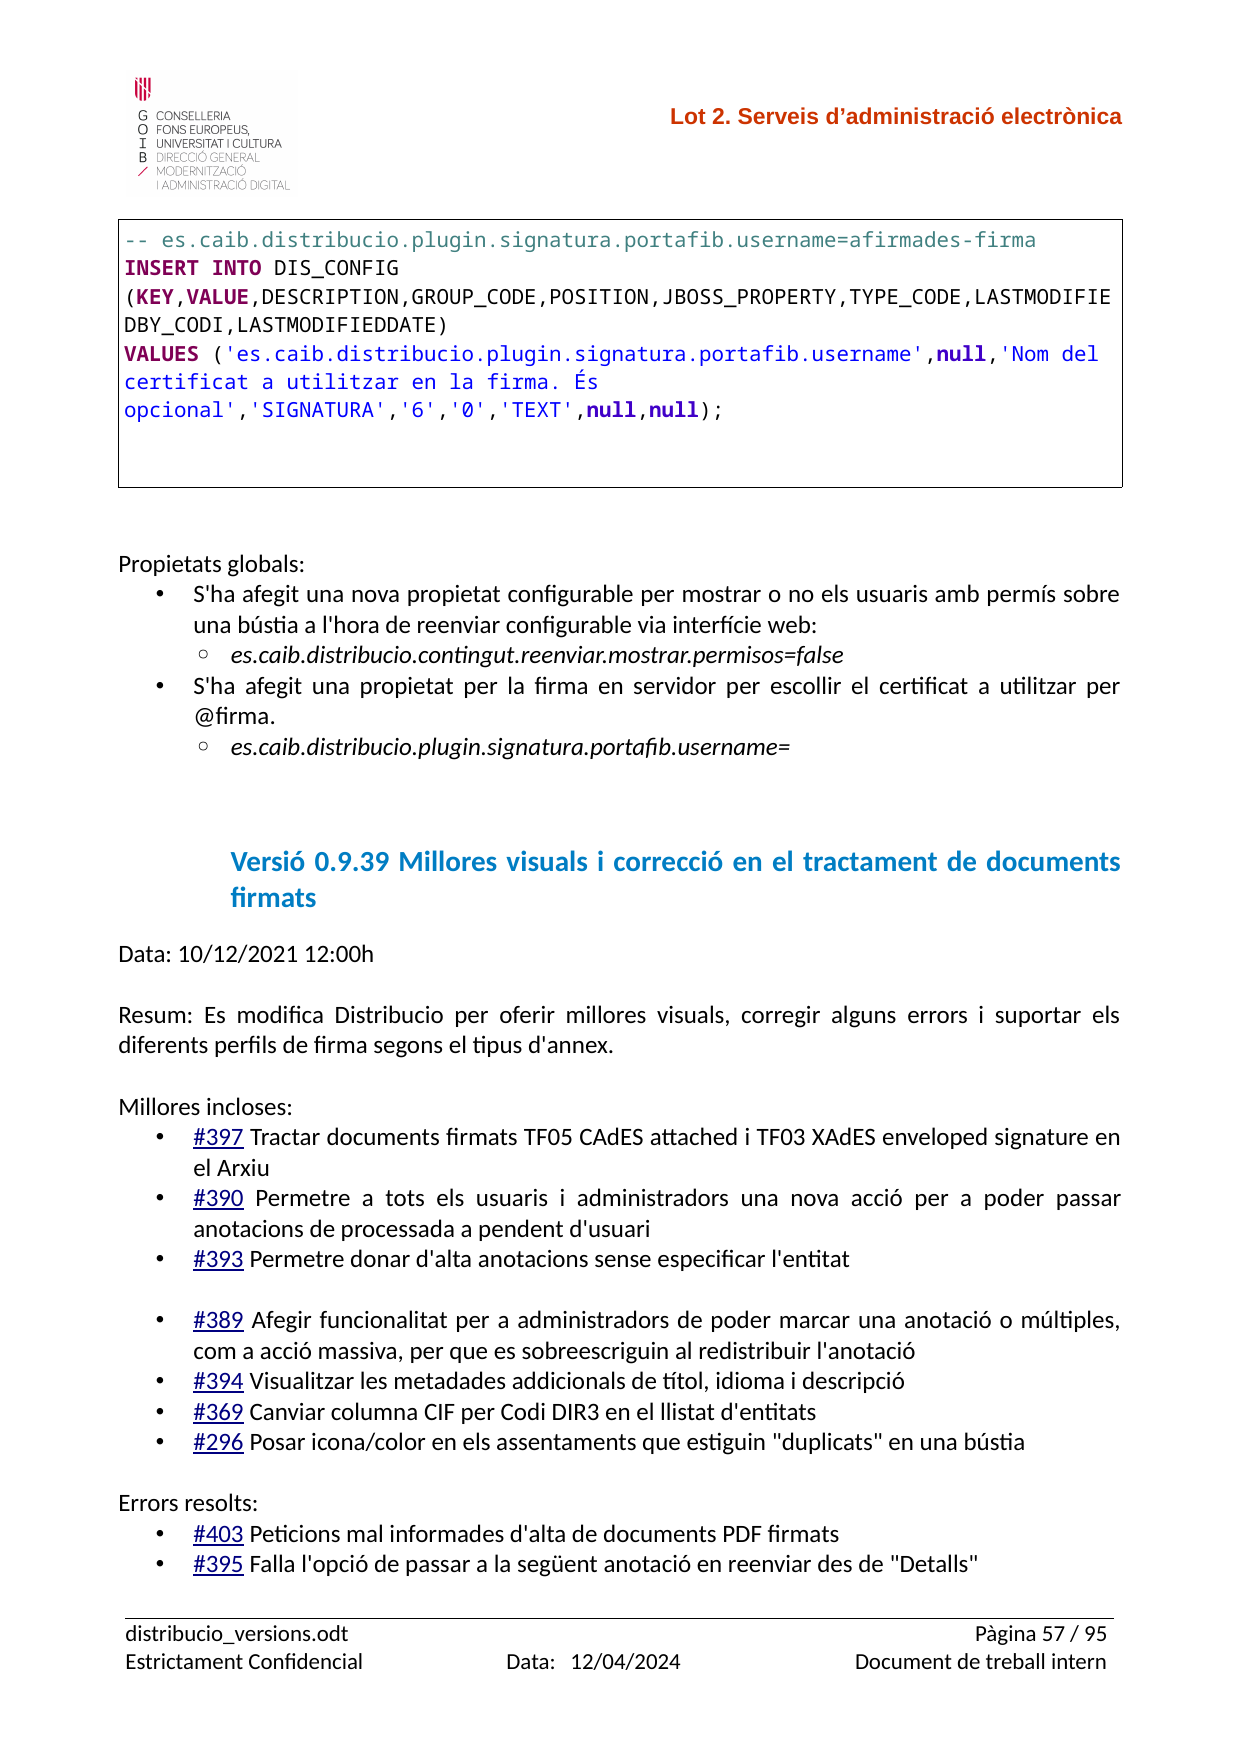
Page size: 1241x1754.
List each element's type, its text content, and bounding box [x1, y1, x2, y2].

table_header -- es.caib.distribucio.plugin.signatura.portafib.username=afirmades-firma INSERT INTO DIS_CONFIG (KEY,VALUE,DESCRIPTION,GROUP_CODE,POSITION,JBOSS_PROPERTY,TYPE_CODE,LASTMODIFIEDBY_CODI,LASTMODIFIEDDATE) VALUES ('es.caib.distribucio.plugin.signatura.portafib.username',null,'Nom del certificat a utilitzar en la firma. És opcional','SIGNATURA','6','0','TEXT',null,null); [119, 220, 1122, 487]
list #390 Permetre a tots els usuaris i administradors una nova acció per a poder passar anotacions de processada a pendent d'usuari [156, 1182, 1122, 1243]
text Propietats globals: [118, 548, 1122, 578]
text Data: 10/12/2021 12:00h [118, 938, 1122, 968]
list #403 Peticions mal informades d'alta de documents PDF firmats [156, 1518, 1122, 1548]
list #395 Falla l'opció de passar a la següent anotació en reenviar des de "Detalls" [156, 1548, 1122, 1579]
list #369 Canviar columna CIF per Codi DIR3 en el llistat d'entitats [156, 1396, 1122, 1426]
list #397 Tractar documents firmats TF05 CAdES attached i TF03 XAdES enveloped signature en el Arxiu [156, 1121, 1122, 1182]
text Millores incloses: [118, 1091, 1122, 1121]
list #394 Visualitzar les metadades addicionals de títol, idioma i descripció [156, 1365, 1122, 1396]
list S'ha afegit una nova propietat configurable per mostrar o no els usuaris amb permís sobre una bústia a l'hora de reenviar configurable via interfície web: [156, 578, 1122, 639]
text Errors resolts: [118, 1487, 1122, 1518]
list es.caib.distribucio.contingut.reenviar.mostrar.permisos=false [193, 639, 1122, 670]
list #393 Permetre donar d'alta anotacions sense especificar l'entitat [156, 1243, 1122, 1274]
list S'ha afegit una propietat per la firma en servidor per escollir el certificat a utilitzar per @firma. [156, 670, 1122, 731]
list #389 Afegir funcionalitat per a administradors de poder marcar una anotació o múltiples, com a acció massiva, per que es sobreescriguin al redistribuir l'anotació [156, 1304, 1122, 1365]
subtitle Versió 0.9.39 Millores visuals i correcció en el tractament de documents firmats [153, 843, 1122, 914]
list es.caib.distribucio.plugin.signatura.portafib.username= [193, 731, 1122, 761]
picture [126, 70, 299, 197]
list #296 Posar icona/color en els assentaments que estiguin "duplicats" en una bústia [156, 1426, 1122, 1457]
text Resum: Es modifica Distribucio per oferir millores visuals, corregir alguns errors i suportar els diferents perfils de firma segons el tipus d'annex. [118, 999, 1122, 1060]
